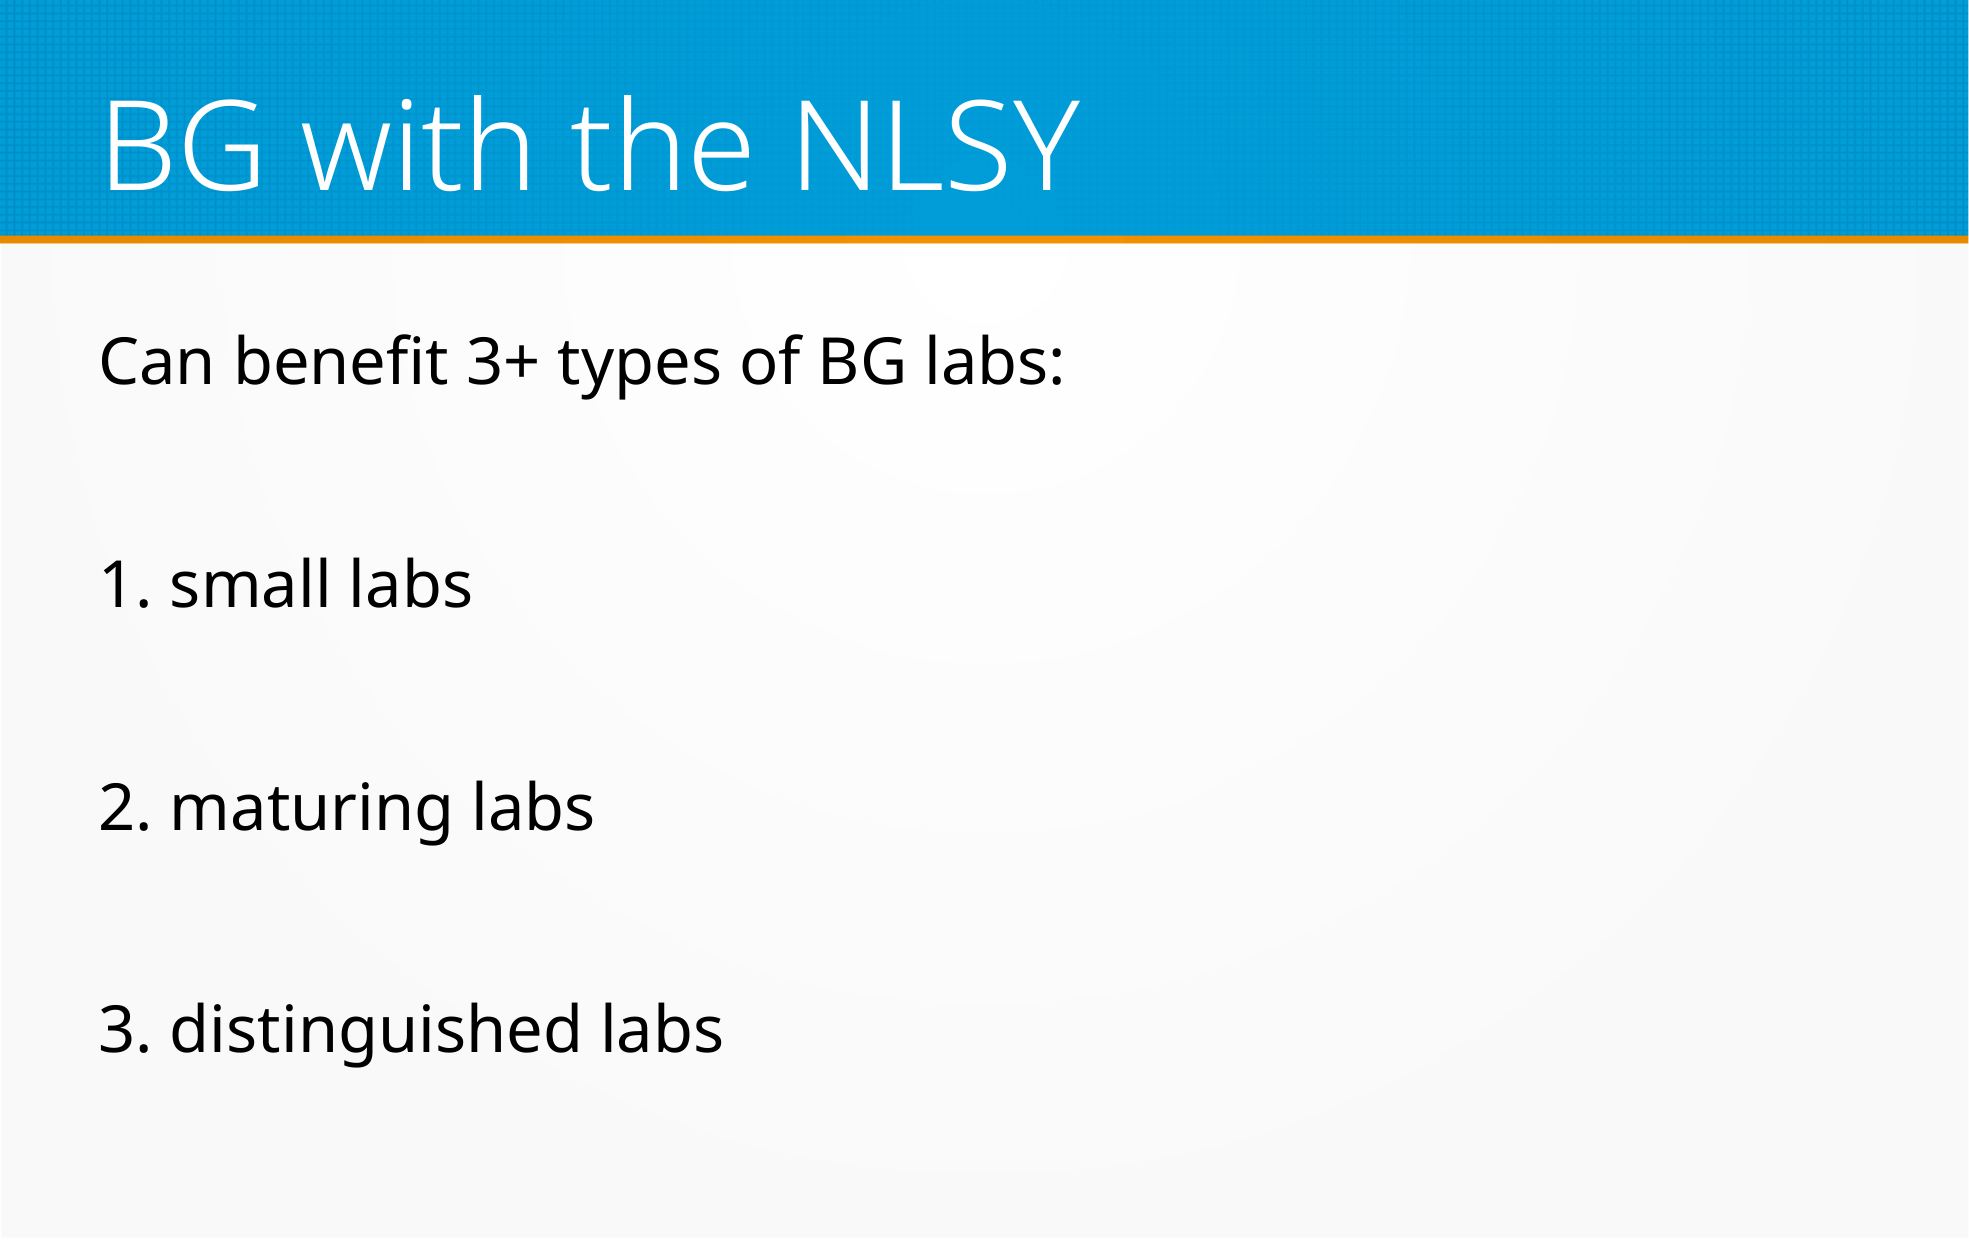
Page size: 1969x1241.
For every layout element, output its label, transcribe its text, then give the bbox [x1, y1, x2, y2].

picture [0, 236, 1969, 1241]
list Can benefit 3+ types of BG labs: 1. small labs 2. maturing labs 3. distinguished labs [98, 315, 1861, 1081]
title BG with the NLSY [98, 19, 1870, 227]
